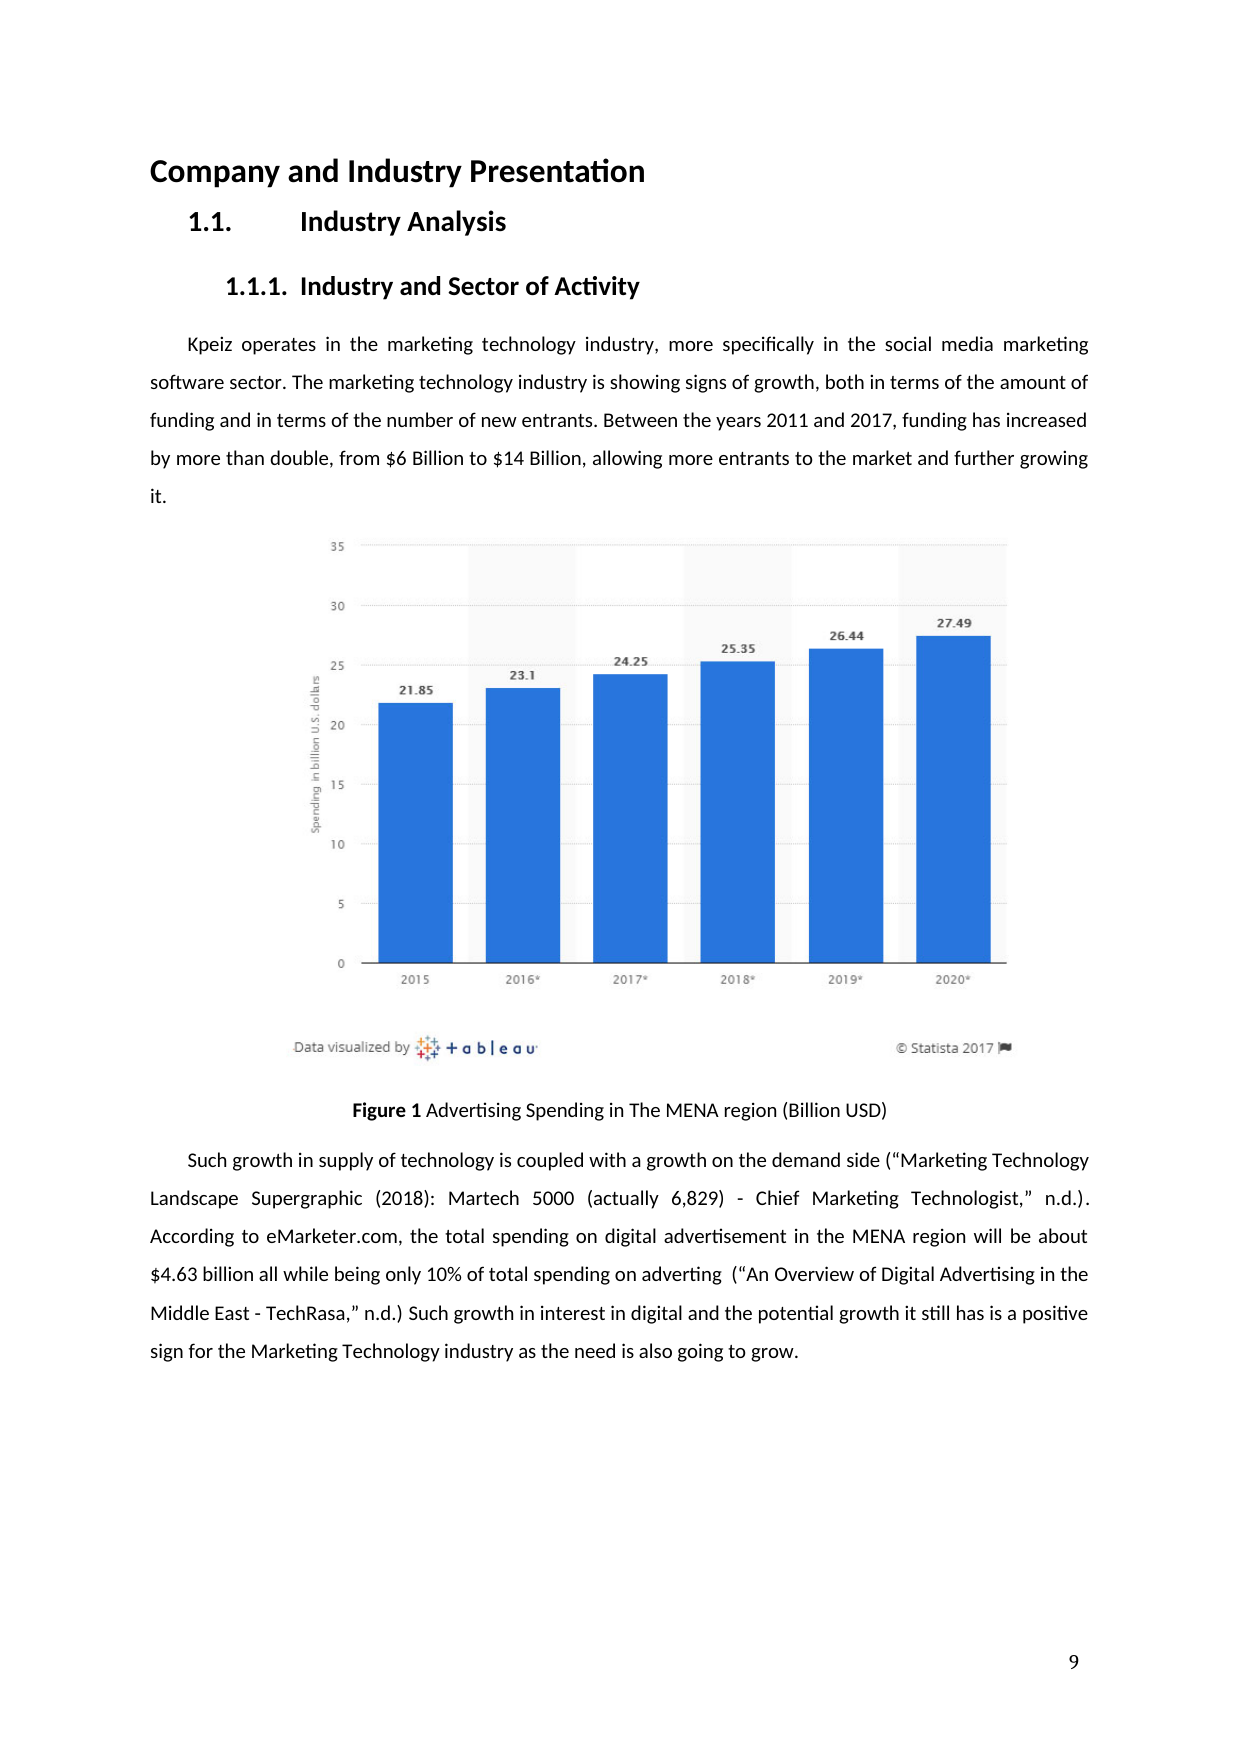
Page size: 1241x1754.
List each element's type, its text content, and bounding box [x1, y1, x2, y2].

text Kpeiz operates in the marketing technology industry, more specifically in the social media marketing software sector. The marketing technology industry is showing signs of growth, both in terms of the amount of funding and in terms of the number of new entrants. Between the years 2011 and 2017, funding has increased by more than double, from $6 Billion to $14 Billion, allowing more entrants to the market and further growing it. [150, 331, 1090, 509]
text Such growth in supply of technology is coupled with a growth on the demand side (“Marketing Technology Landscape Supergraphic (2018): Martech 5000 (actually 6,829) - Chief Marketing Technologist,” n.d.)⁠. According to eMarketer.com, the total spending on digital advertisement in the MENA region will be about $4.63 billion all while being only 10% of total spending on adverting (“An Overview of Digital Advertising in the Middle East - TechRasa,” n.d.)⁠ Such growth in interest in digital and the potential growth it still has is a positive sign for the Marketing Technology industry as the need is also going to grow. [150, 1147, 1090, 1363]
text Figure 1 Advertising Spending in The MENA region (Billion USD) [150, 1097, 1090, 1122]
subtitle Company and Industry Presentation [150, 150, 1090, 191]
list Industry and Sector of Activity [225, 269, 1090, 302]
list Industry Analysis [187, 203, 1090, 239]
picture [286, 521, 1029, 1070]
